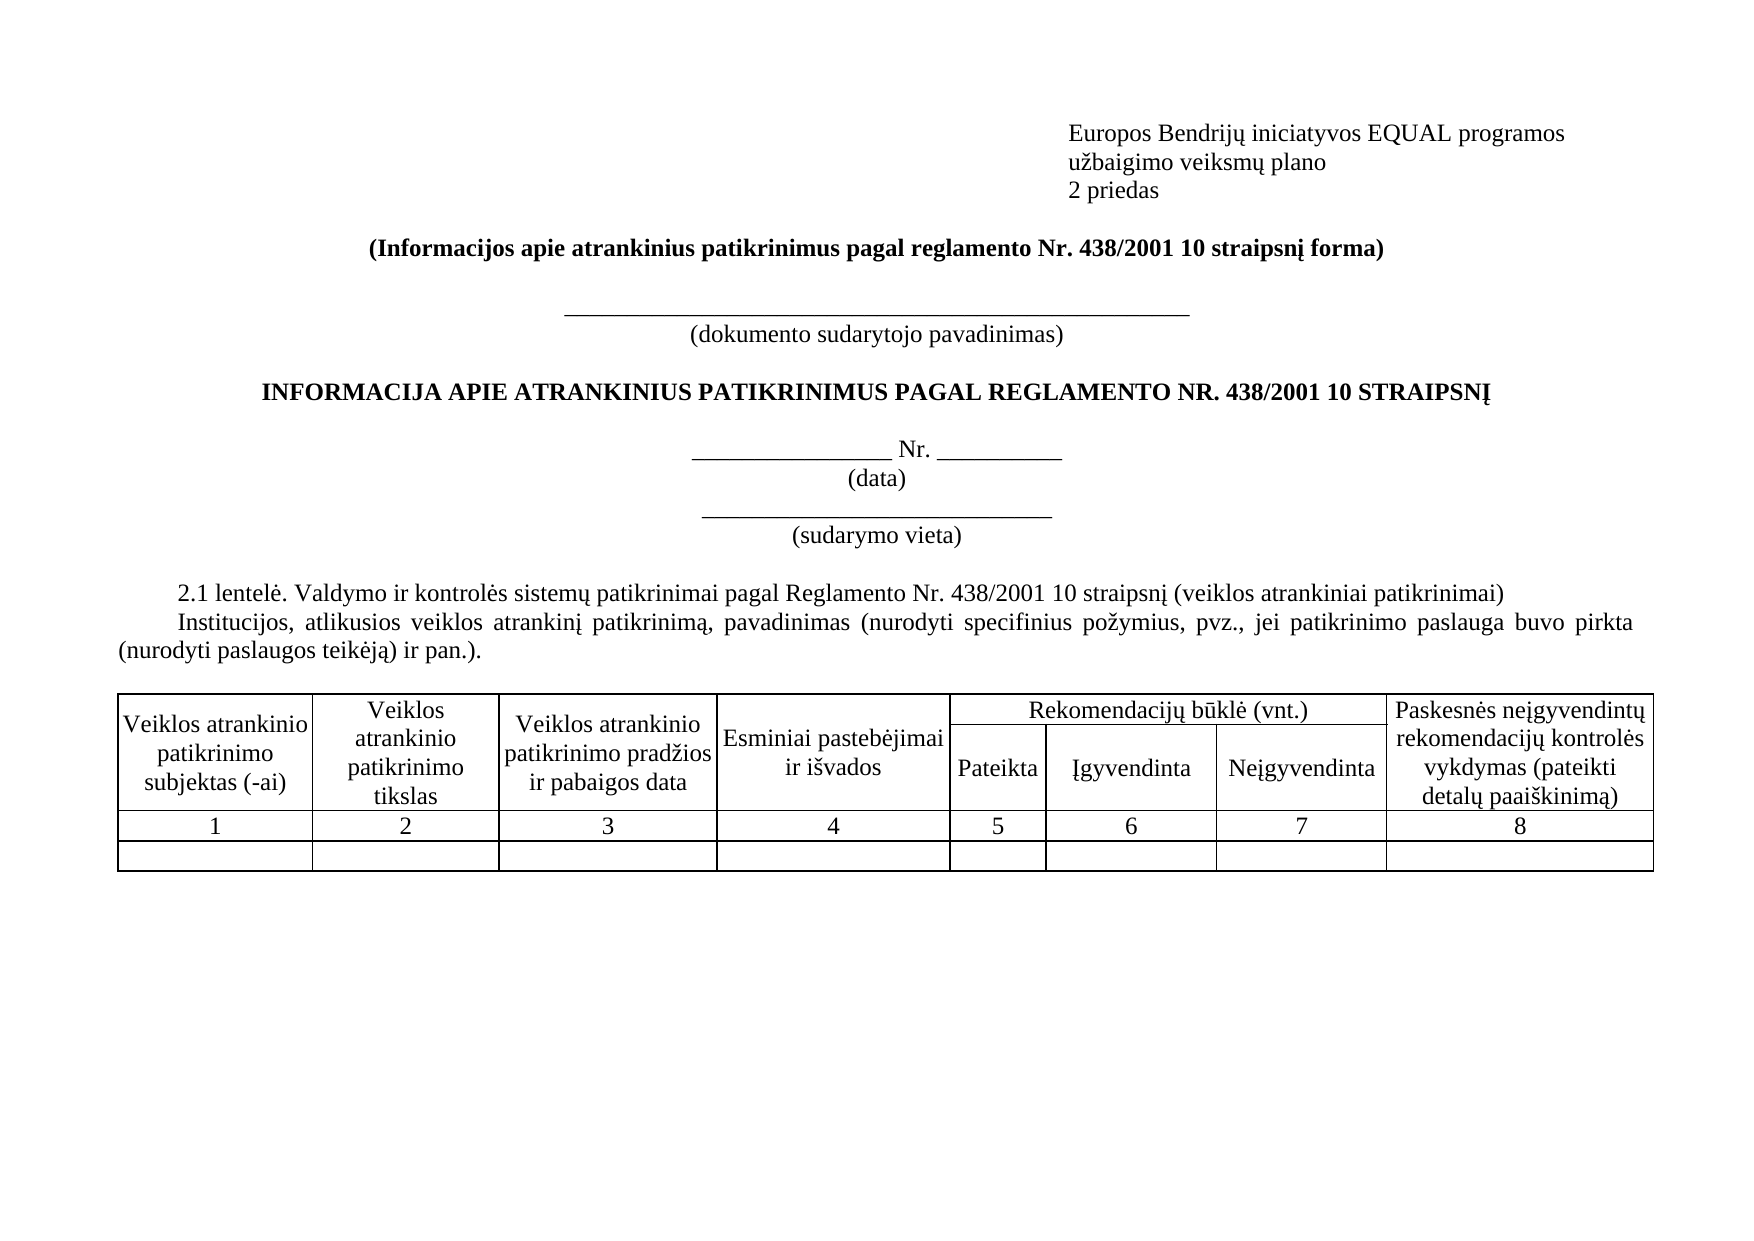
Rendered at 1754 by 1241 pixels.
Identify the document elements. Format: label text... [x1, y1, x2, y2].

table_header Esminiai pastebėjimai ir išvados [718, 695, 949, 810]
table_header Veiklos atrankinio patikrinimo pradžios ir pabaigos data [500, 695, 716, 810]
table_header Rekomendacijų būklė (vnt.) [951, 695, 1386, 723]
text 2.1 lentelė. Valdymo ir kontrolės sistemų patikrinimai pagal Reglamento Nr. 438/2001 10 straipsnį (veiklos atrankiniai patikrinimai) [118, 578, 1635, 607]
table_cell [1047, 842, 1216, 870]
table_cell 4 [718, 811, 949, 840]
text (Informacijos apie atrankinius patikrinimus pagal reglamento Nr. 438/2001 10 straipsnį forma) [118, 233, 1635, 262]
table_cell 6 [1047, 811, 1216, 840]
table_header Paskesnės neįgyvendintų rekomendacijų kontrolės vykdymas (pateikti detalų paaiškinimą) [1387, 695, 1653, 810]
table_cell Įgyvendinta [1047, 725, 1216, 810]
text ________________ Nr. __________ [118, 434, 1635, 463]
table_cell 8 [1387, 811, 1653, 840]
text (dokumento sudarytojo pavadinimas) [118, 319, 1635, 348]
table_cell 7 [1217, 811, 1386, 840]
table_header Veiklos atrankinio patikrinimo subjektas (-ai) [119, 695, 312, 810]
text 2 priedas [1068, 176, 1635, 204]
text Institucijos, atlikusios veiklos atrankinį patikrinimą, pavadinimas (nurodyti specifinius požymius, pvz., jei patikrinimo paslauga buvo pirkta (nurodyti paslaugos teikėją) ir pan.). [118, 607, 1635, 664]
table_cell 5 [951, 811, 1045, 840]
table_cell [951, 842, 1045, 870]
table_cell [1387, 842, 1653, 870]
table_cell [718, 842, 949, 870]
text (sudarymo vieta) [118, 521, 1635, 549]
table_cell Pateikta [951, 725, 1045, 810]
text __________________________________________________ [118, 291, 1635, 319]
table_cell 1 [119, 811, 312, 840]
table_cell [1217, 842, 1386, 870]
text Europos Bendrijų iniciatyvos EQUAL programos [1068, 118, 1635, 147]
table_cell [500, 842, 716, 870]
table_header Veiklos atrankinio patikrinimo tikslas [313, 695, 498, 810]
text užbaigimo veiksmų plano [1068, 147, 1635, 176]
table_cell [313, 842, 498, 870]
table_cell Neįgyvendinta [1217, 725, 1386, 810]
text INFORMACIJA APIE ATRANKINIUS PATIKRINIMUS PAGAL REGLAMENTO NR. 438/2001 10 STRAIPSNĮ [118, 377, 1635, 406]
table_cell 3 [500, 811, 716, 840]
table_cell [119, 842, 312, 870]
text (data) [118, 463, 1635, 492]
table_cell 2 [313, 811, 498, 840]
text ____________________________ [118, 492, 1635, 521]
